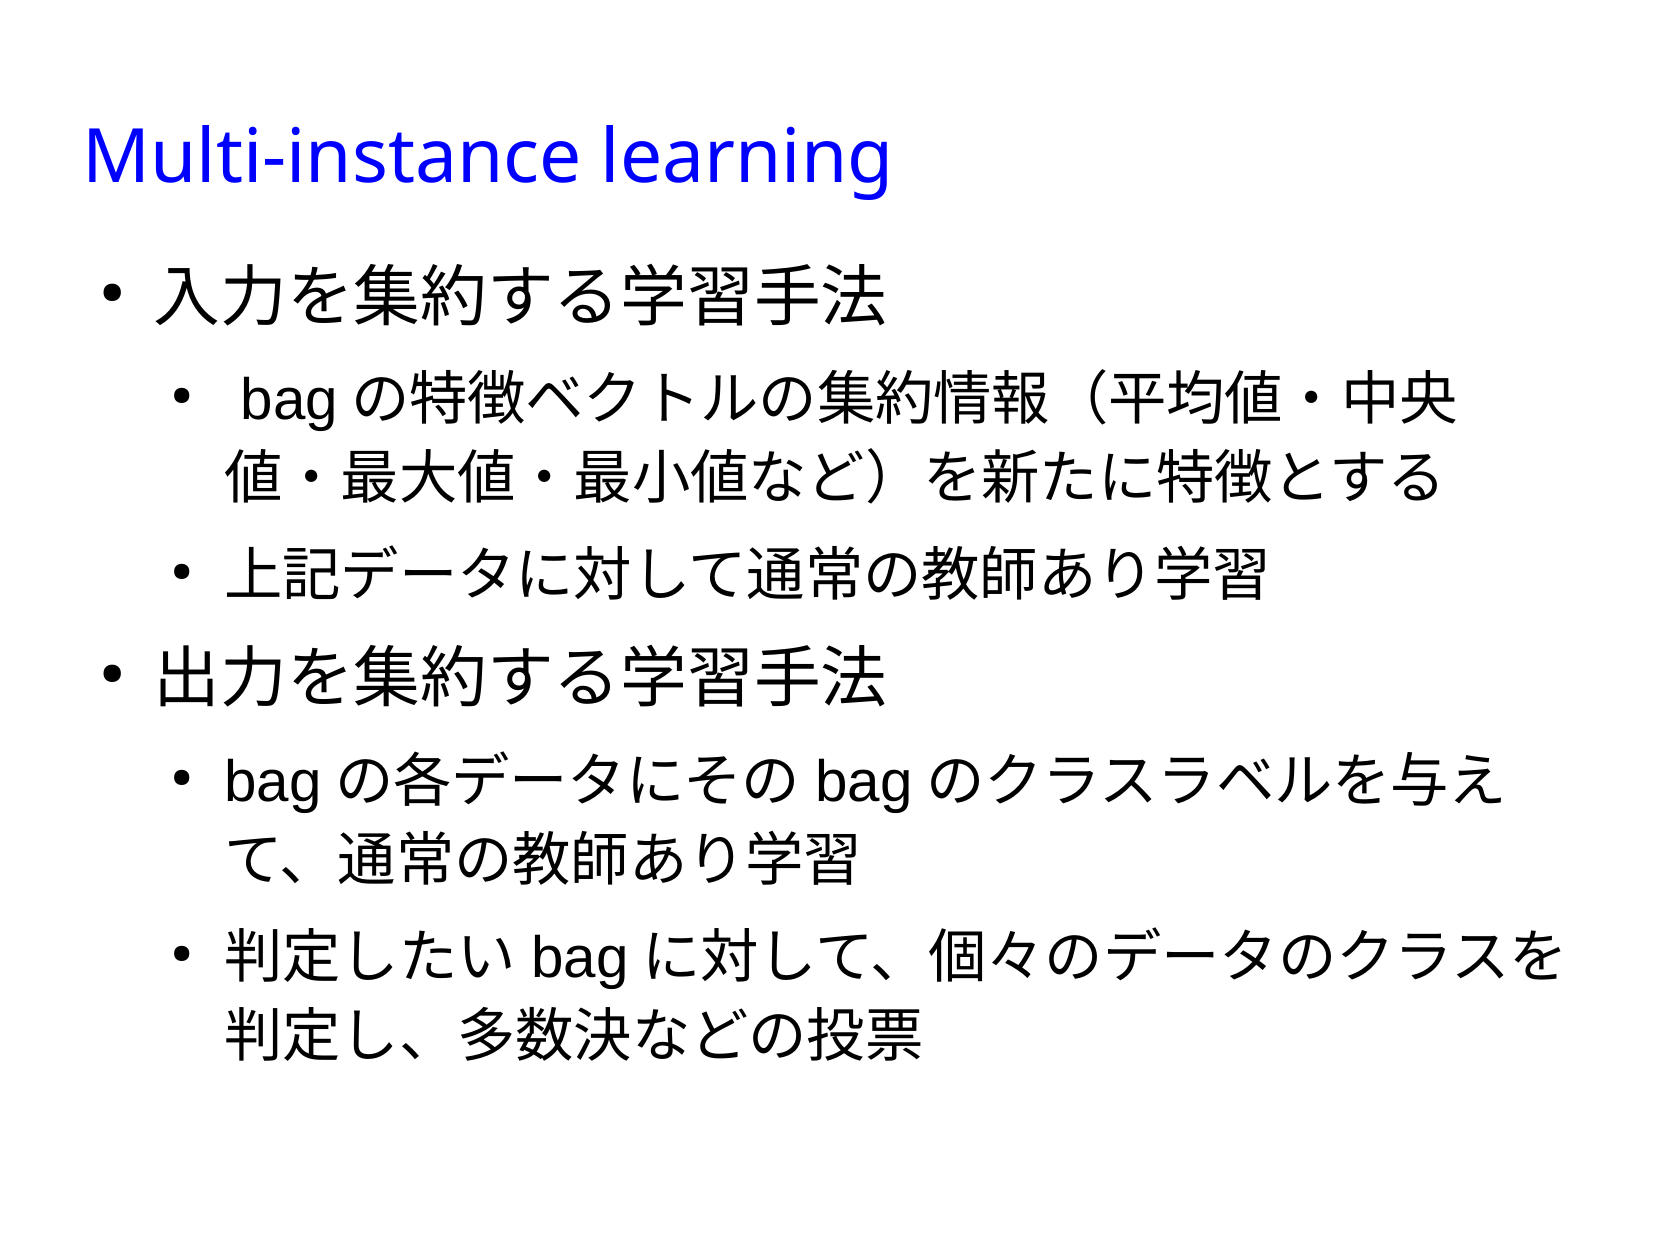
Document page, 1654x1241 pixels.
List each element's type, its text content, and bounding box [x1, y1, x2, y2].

list 入力を集約する学習手法 bagの特徴ベクトルの集約情報（平均値・中央値・最大値・最小値など）を新たに特徴とする 上記データに対して通常の教師あり学習 出力を集約する学習手法 bagの各データにそのbagのクラスラベルを与えて、通常の教師あり学習 判定したいbagに対して、個々のデータのクラスを判定し、多数決などの投票 [82, 248, 1571, 1151]
title Multi-instance learning [82, 49, 1571, 248]
